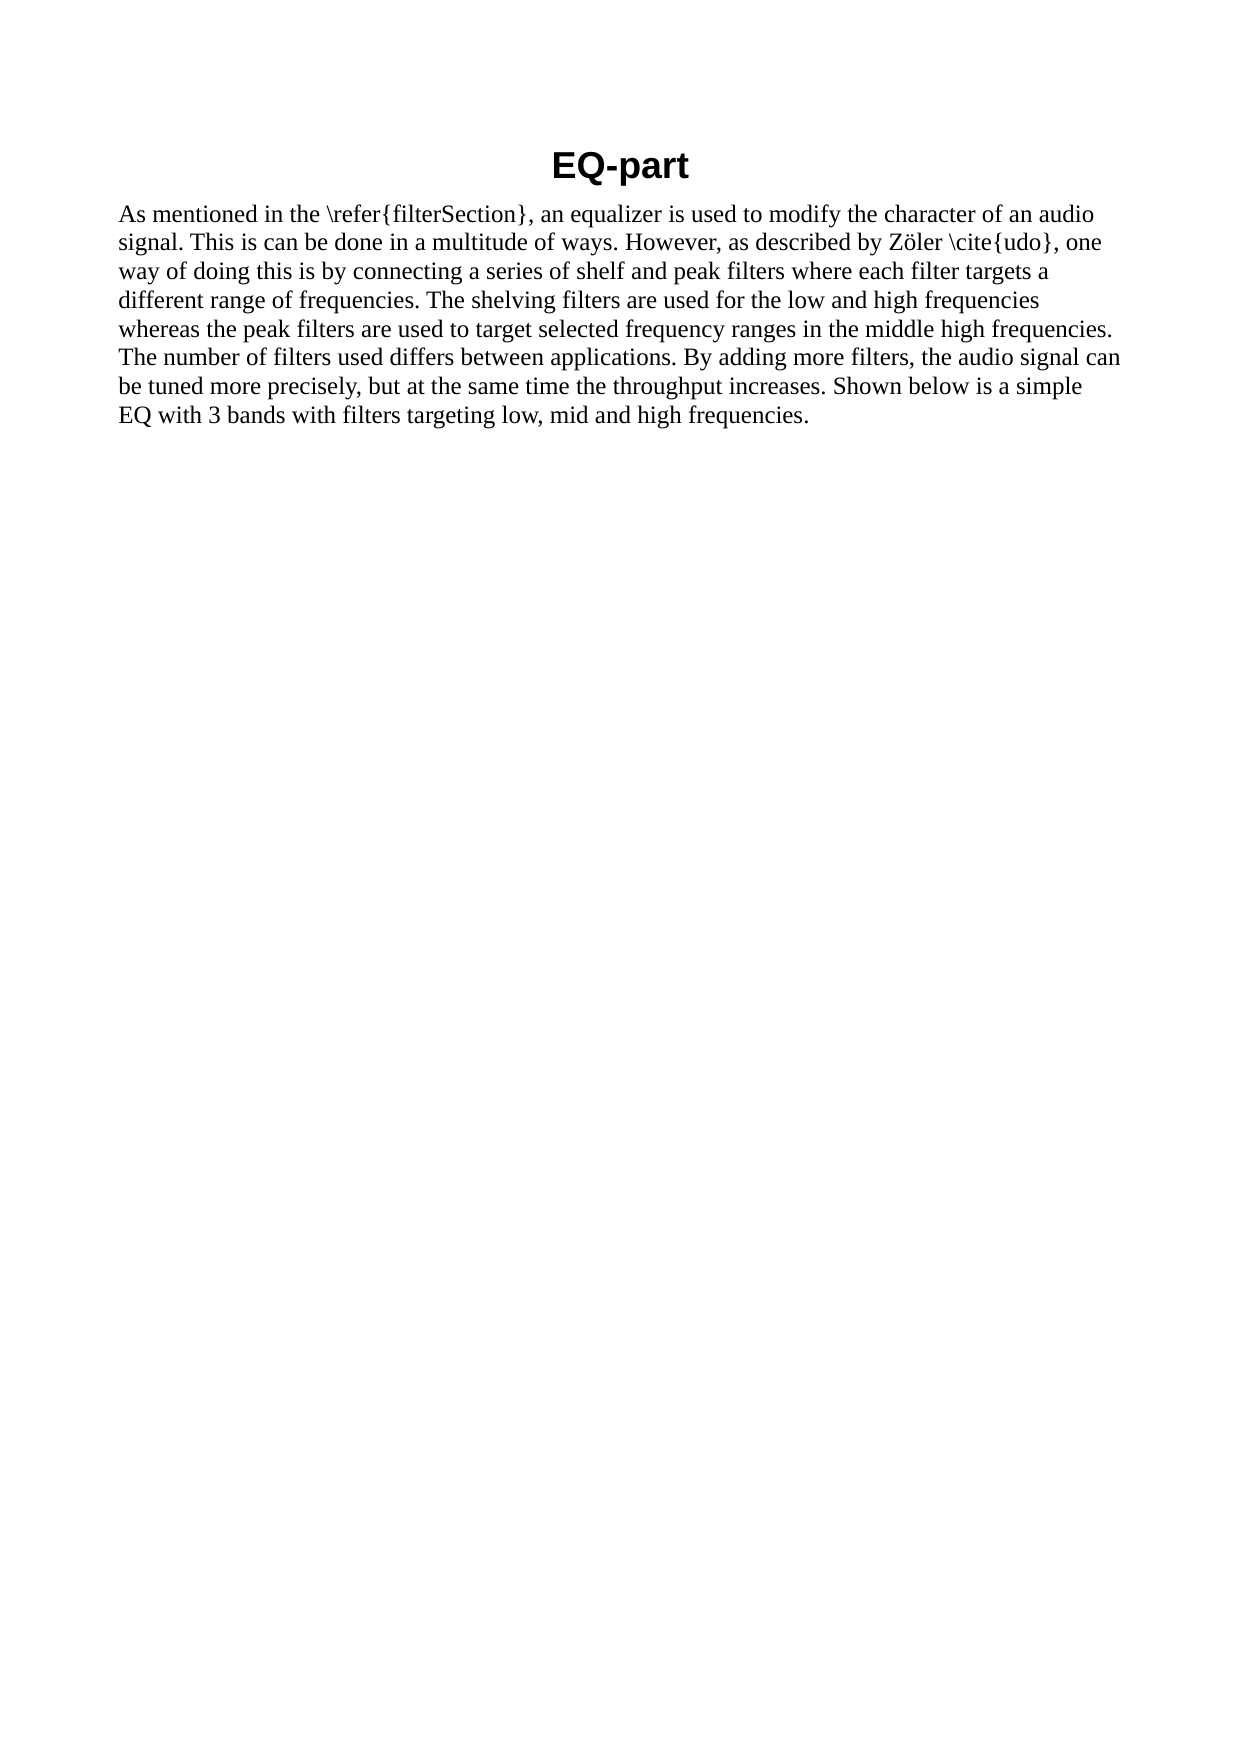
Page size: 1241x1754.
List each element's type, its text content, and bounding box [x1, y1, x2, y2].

title EQ-part [118, 143, 1122, 186]
text As mentioned in the \refer{filterSection}, an equalizer is used to modify the character of an audio signal. This is can be done in a multitude of ways. However, as described by Zöler \cite{udo}, one way of doing this is by connecting a series of shelf and peak filters where each filter targets a different range of frequencies. The shelving filters are used for the low and high frequencies whereas the peak filters are used to target selected frequency ranges in the middle high frequencies. The number of filters used differs between applications. By adding more filters, the audio signal can be tuned more precisely, but at the same time the throughput increases. Shown below is a simple EQ with 3 bands with filters targeting low, mid and high frequencies. [118, 199, 1122, 429]
